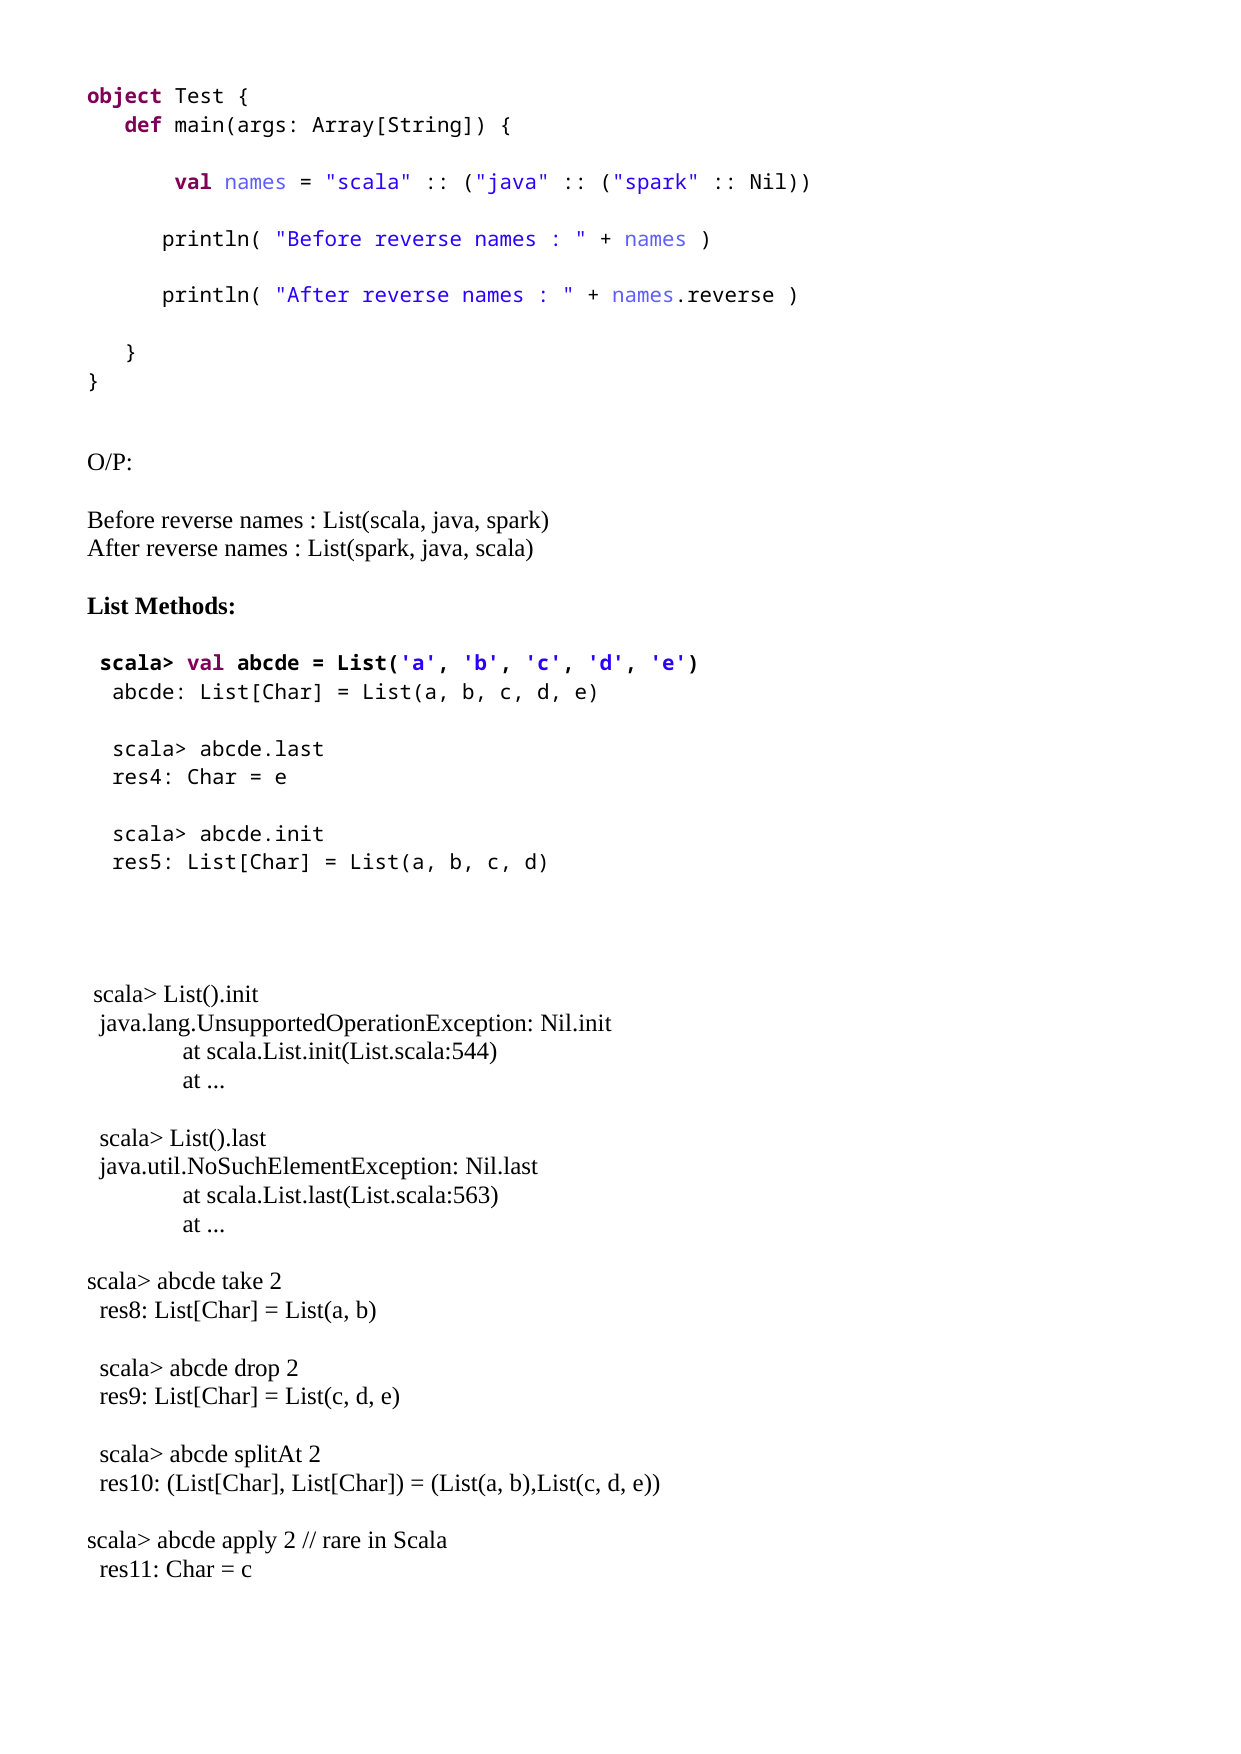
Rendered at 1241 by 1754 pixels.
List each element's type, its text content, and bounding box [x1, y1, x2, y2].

text at scala.List.init(List.scala:544) [87, 1036, 1155, 1065]
text println( "After reverse names : " + names.reverse ) [87, 281, 1155, 309]
text } [87, 337, 1155, 366]
text println( "Before reverse names : " + names ) [87, 224, 1155, 252]
text at scala.List.last(List.scala:563) [87, 1180, 1155, 1209]
text res8: List[Char] = List(a, b) [87, 1295, 1155, 1324]
text def main(args: Array[String]) { [87, 110, 1155, 138]
text res4: Char = e [87, 762, 1155, 791]
text at ... [87, 1209, 1155, 1238]
text scala> abcde take 2 [87, 1266, 1155, 1295]
text res5: List[Char] = List(a, b, c, d) [87, 847, 1155, 876]
text O/P: [87, 447, 1155, 476]
text Before reverse names : List(scala, java, spark) [87, 505, 1155, 533]
text java.lang.UnsupportedOperationException: Nil.init [87, 1008, 1155, 1036]
text abcde: List[Char] = List(a, b, c, d, e) [87, 677, 1155, 705]
text scala> abcde splitAt 2 [87, 1439, 1155, 1468]
text scala> List().init [87, 979, 1155, 1008]
text scala> List().last [87, 1123, 1155, 1151]
text After reverse names : List(spark, java, scala) [87, 533, 1155, 562]
text scala> abcde drop 2 [87, 1353, 1155, 1381]
text val names = "scala" :: ("java" :: ("spark" :: Nil)) [87, 167, 1155, 195]
text res9: List[Char] = List(c, d, e) [87, 1381, 1155, 1410]
text scala> abcde.last [87, 734, 1155, 762]
text scala> val abcde = List('a', 'b', 'c', 'd', 'e') [87, 648, 1155, 677]
text object Test { [87, 82, 1155, 110]
text scala> abcde.init [87, 819, 1155, 847]
text at ... [87, 1065, 1155, 1094]
text scala> abcde apply 2 // rare in Scala [87, 1525, 1155, 1554]
text res11: Char = c [87, 1554, 1155, 1583]
text java.util.NoSuchElementException: Nil.last [87, 1151, 1155, 1180]
text } [87, 366, 1155, 394]
text List Methods: [87, 591, 1155, 620]
text res10: (List[Char], List[Char]) = (List(a, b),List(c, d, e)) [87, 1468, 1155, 1496]
